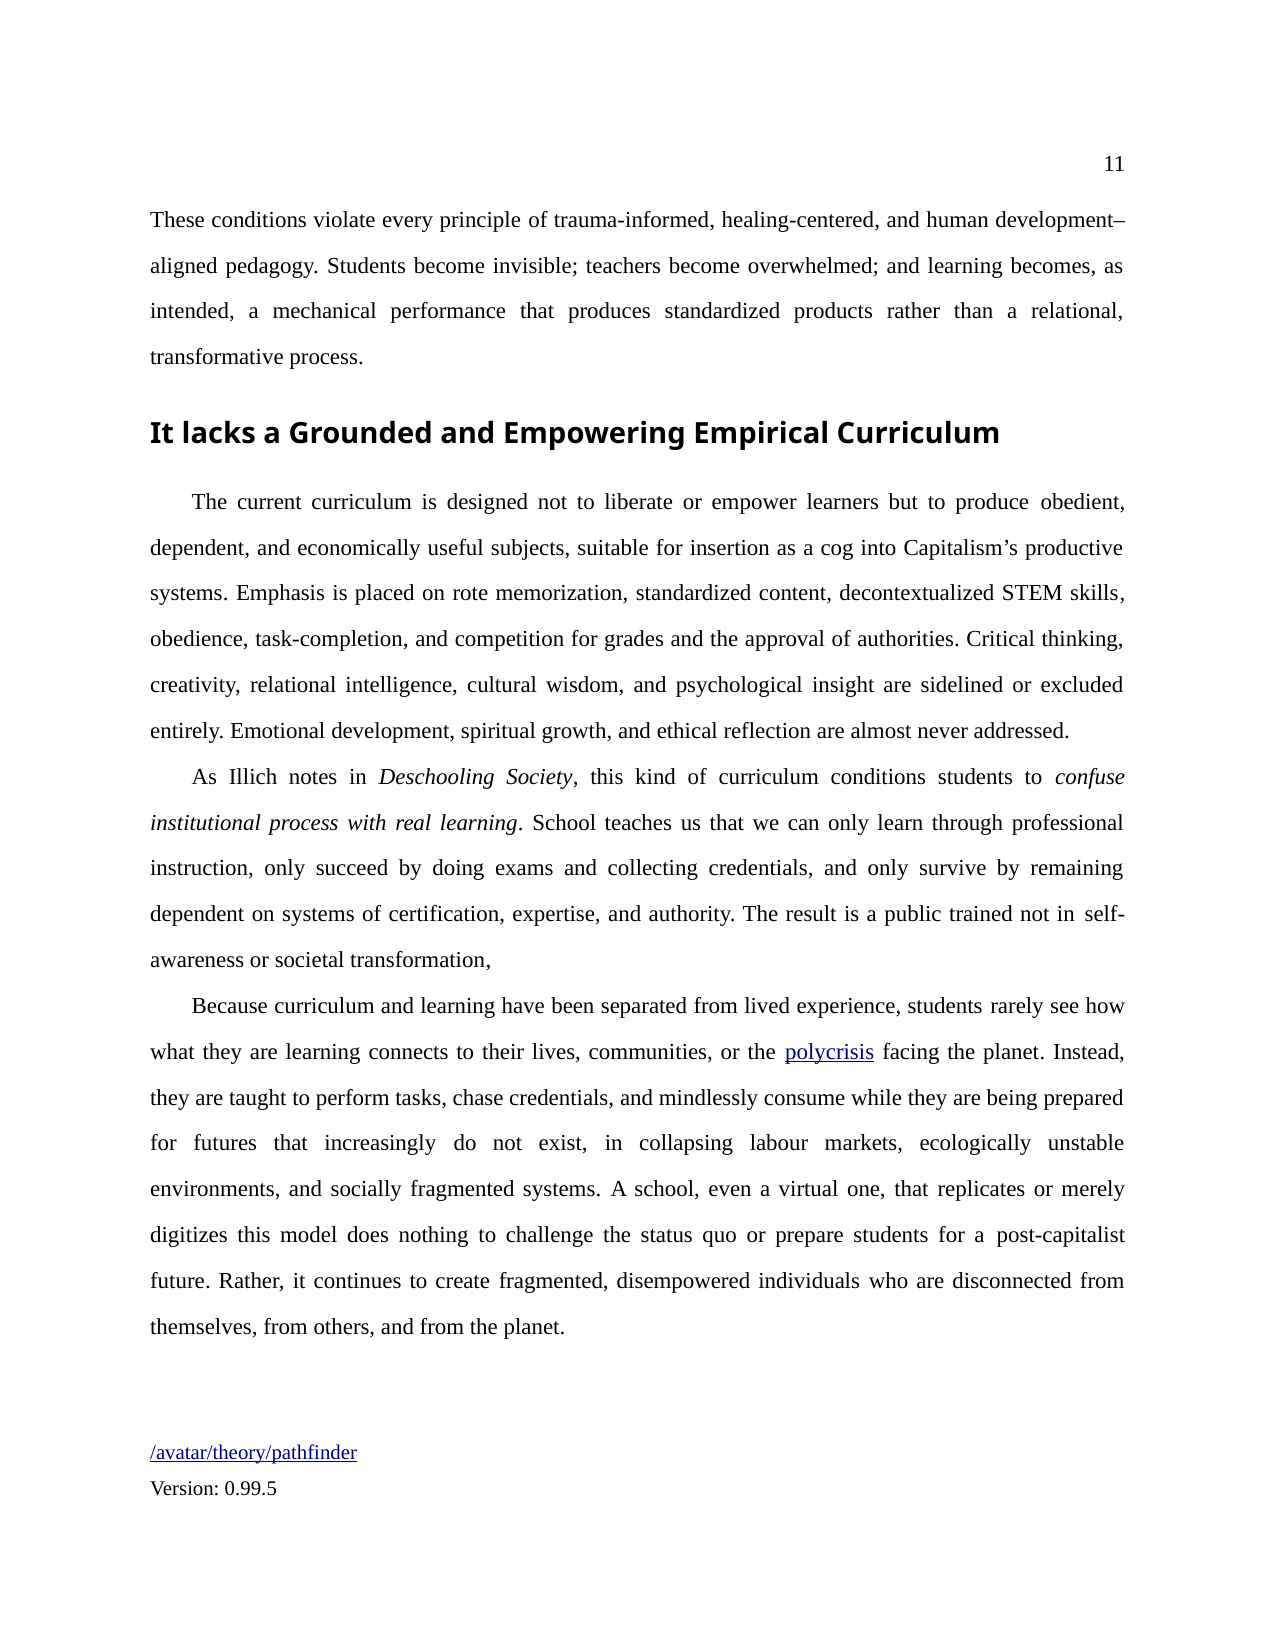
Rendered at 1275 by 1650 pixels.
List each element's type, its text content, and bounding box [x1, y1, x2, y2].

text These conditions violate every principle of trauma-informed, healing-centered, and human development–aligned pedagogy. Students become invisible; teachers become overwhelmed; and learning becomes, as intended, a mechanical performance that produces standardized products rather than a relational, transformative process. [150, 206, 1125, 370]
text As Illich notes in Deschooling Society, this kind of curriculum conditions students to confuse institutional process with real learning. School teaches us that we can only learn through professional instruction, only succeed by doing exams and collecting credentials, and only survive by remaining dependent on systems of certification, expertise, and authority. The result is a public trained not in self-awareness or societal transformation, [150, 763, 1125, 972]
text Because curriculum and learning have been separated from lived experience, students rarely see how what they are learning connects to their lives, communities, or the polycrisis facing the planet. Instead, they are taught to perform tasks, chase credentials, and mindlessly consume while they are being prepared for futures that increasingly do not exist, in collapsing labour markets, ecologically unstable environments, and socially fragmented systems. A school, even a virtual one, that replicates or merely digitizes this model does nothing to challenge the status quo or prepare students for a post-capitalist future. Rather, it continues to create fragmented, disempowered individuals who are disconnected from themselves, from others, and from the planet. [150, 992, 1125, 1339]
subtitle It lacks a Grounded and Empowering Empirical Curriculum [150, 413, 1125, 452]
text The current curriculum is designed not to liberate or empower learners but to produce obedient, dependent, and economically useful subjects, suitable for insertion as a cog into Capitalism’s productive systems. Emphasis is placed on rote memorization, standardized content, decontextualized STEM skills, obedience, task-completion, and competition for grades and the approval of authorities. Critical thinking, creativity, relational intelligence, cultural wisdom, and psychological insight are sidelined or excluded entirely. Emotional development, spiritual growth, and ethical reflection are almost never addressed. [150, 488, 1125, 743]
